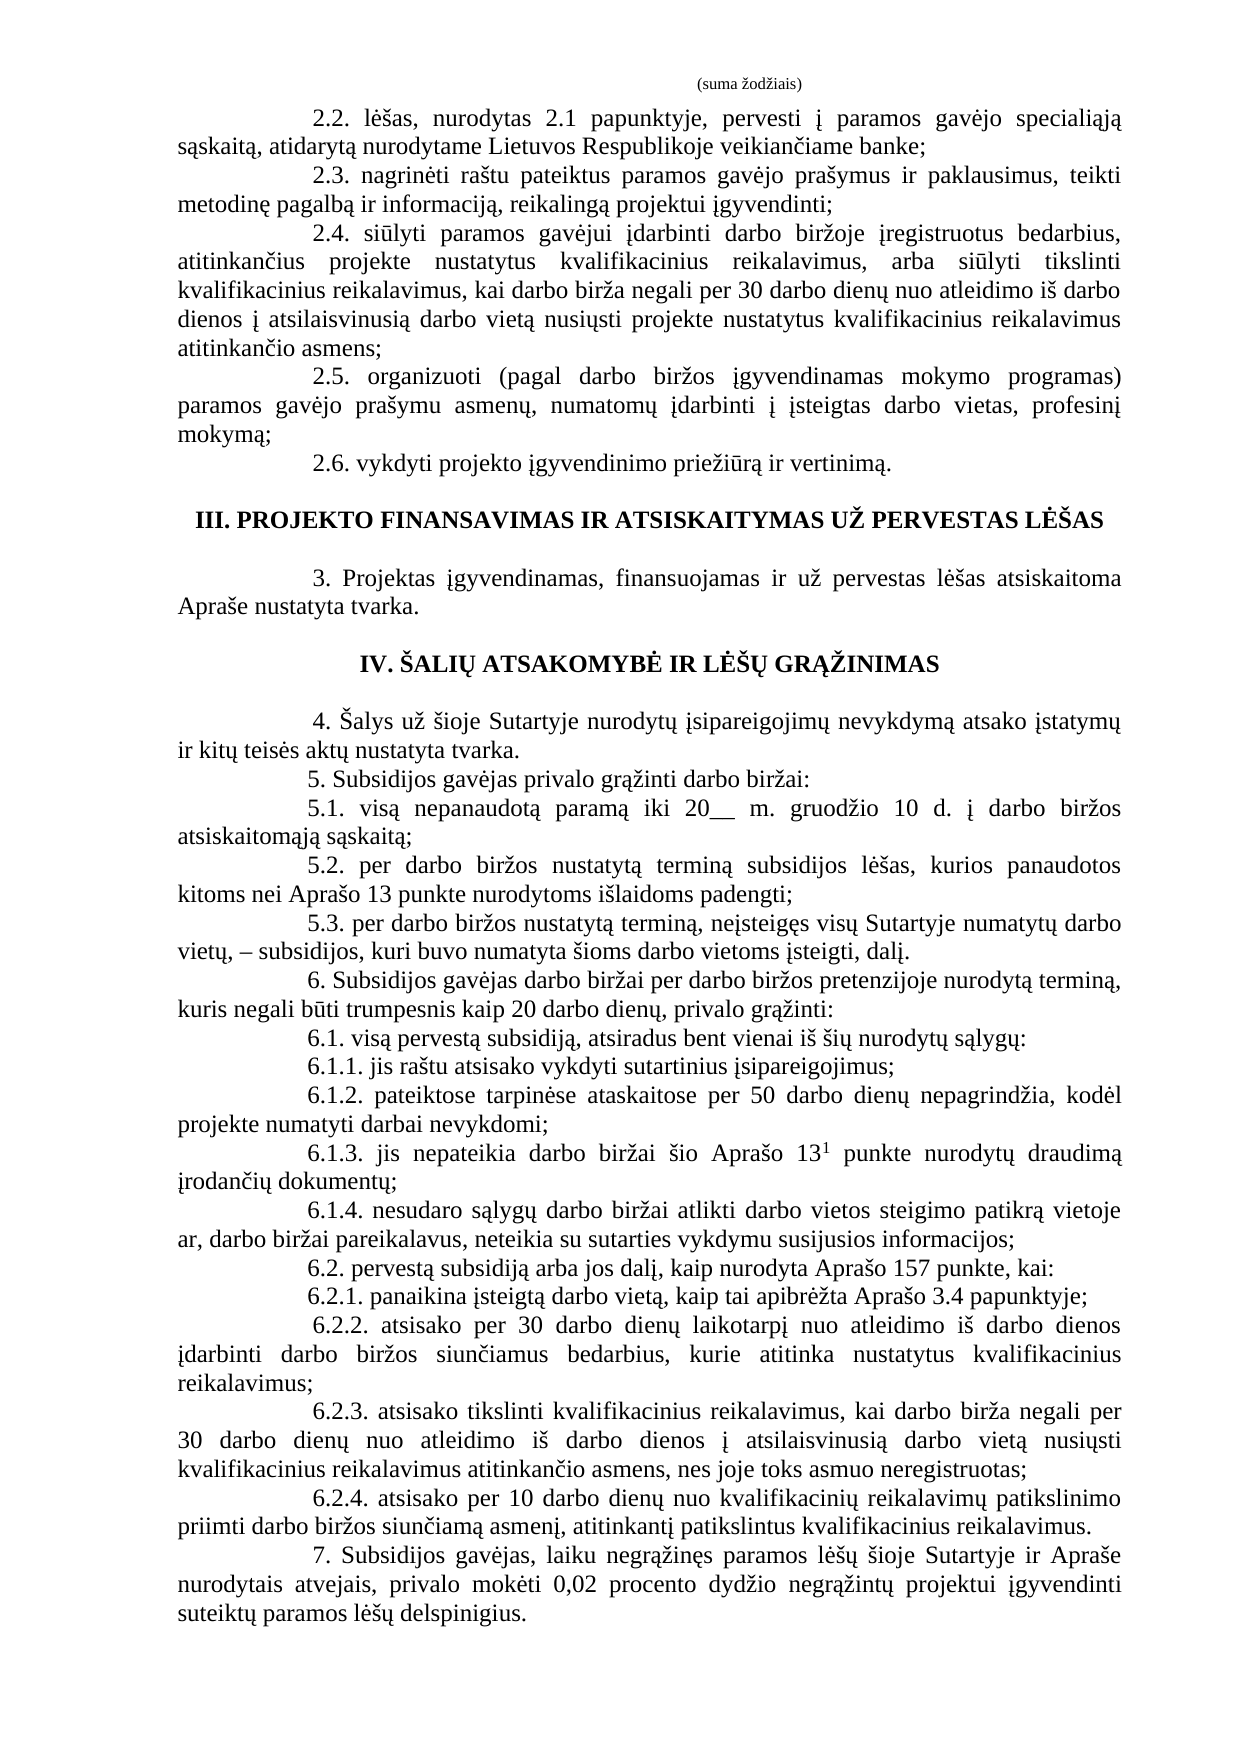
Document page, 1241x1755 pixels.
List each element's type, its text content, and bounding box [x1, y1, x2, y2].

text IV. ŠALIŲ ATSAKOMYBĖ IR LĖŠŲ GRĄŽINIMAS [177, 649, 1122, 678]
text 6.1.1. jis raštu atsisako vykdyti sutartinius įsipareigojimus; [177, 1051, 1122, 1080]
text 6.1.2. pateiktose tarpinėse ataskaitose per 50 darbo dienų nepagrindžia, kodėl projekte numatyti darbai nevykdomi; [177, 1080, 1122, 1138]
text 6.1.4. nesudaro sąlygų darbo biržai atlikti darbo vietos steigimo patikrą vietoje ar, darbo biržai pareikalavus, neteikia su sutarties vykdymu susijusios informacijos; [177, 1195, 1122, 1253]
text 6.2.3. atsisako tikslinti kvalifikacinius reikalavimus, kai darbo birža negali per 30 darbo dienų nuo atleidimo iš darbo dienos į atsilaisvinusią darbo vietą nusiųsti kvalifikacinius reikalavimus atitinkančio asmens, nes joje toks asmuo neregistruotas; [177, 1396, 1122, 1483]
text 5. Subsidijos gavėjas privalo grąžinti darbo biržai: [177, 764, 1122, 793]
text 6.2.1. panaikina įsteigtą darbo vietą, kaip tai apibrėžta Aprašo 3.4 papunktyje; [177, 1281, 1122, 1310]
text 6.1.3. jis nepateikia darbo biržai šio Aprašo 131 punkte nurodytų draudimą įrodančių dokumentų; [177, 1138, 1122, 1195]
text 2.6. vykdyti projekto įgyvendinimo priežiūrą ir vertinimą. [177, 448, 1122, 476]
text 6. Subsidijos gavėjas darbo biržai per darbo biržos pretenzijoje nurodytą terminą, kuris negali būti trumpesnis kaip 20 darbo dienų, privalo grąžinti: [177, 965, 1122, 1023]
text (suma žodžiais) [567, 74, 1122, 103]
text 5.1. visą nepanaudotą paramą iki 20__ m. gruodžio 10 d. į darbo biržos atsiskaitomąją sąskaitą; [177, 793, 1122, 850]
text III. PROJEKTO FINANSAVIMAS IR ATSISKAITYMAS UŽ PERVESTAS LĖŠAS [177, 505, 1122, 534]
text 6.2. pervestą subsidiją arba jos dalį, kaip nurodyta Aprašo 157 punkte, kai: [177, 1253, 1122, 1281]
text 5.3. per darbo biržos nustatytą terminą, neįsteigęs visų Sutartyje numatytų darbo vietų, – subsidijos, kuri buvo numatyta šioms darbo vietoms įsteigti, dalį. [177, 908, 1122, 965]
text 2.5. organizuoti (pagal darbo biržos įgyvendinamas mokymo programas) paramos gavėjo prašymu asmenų, numatomų įdarbinti į įsteigtas darbo vietas, profesinį mokymą; [177, 361, 1122, 448]
text 6.2.2. atsisako per 30 darbo dienų laikotarpį nuo atleidimo iš darbo dienos įdarbinti darbo biržos siunčiamus bedarbius, kurie atitinka nustatytus kvalifikacinius reikalavimus; [177, 1310, 1122, 1396]
text 6.1. visą pervestą subsidiją, atsiradus bent vienai iš šių nurodytų sąlygų: [177, 1023, 1122, 1051]
text 3. Projektas įgyvendinamas, finansuojamas ir už pervestas lėšas atsiskaitoma Apraše nustatyta tvarka. [177, 563, 1122, 620]
text 4. Šalys už šioje Sutartyje nurodytų įsipareigojimų nevykdymą atsako įstatymų ir kitų teisės aktų nustatyta tvarka. [177, 706, 1122, 764]
text 2.2. lėšas, nurodytas 2.1 papunktyje, pervesti į paramos gavėjo specialiąją sąskaitą, atidarytą nurodytame Lietuvos Respublikoje veikiančiame banke; [177, 103, 1122, 160]
text 5.2. per darbo biržos nustatytą terminą subsidijos lėšas, kurios panaudotos kitoms nei Aprašo 13 punkte nurodytoms išlaidoms padengti; [177, 850, 1122, 908]
text 6.2.4. atsisako per 10 darbo dienų nuo kvalifikacinių reikalavimų patikslinimo priimti darbo biržos siunčiamą asmenį, atitinkantį patikslintus kvalifikacinius reikalavimus. [177, 1483, 1122, 1540]
text 7. Subsidijos gavėjas, laiku negrąžinęs paramos lėšų šioje Sutartyje ir Apraše nurodytais atvejais, privalo mokėti 0,02 procento dydžio negrąžintų projektui įgyvendinti suteiktų paramos lėšų delspinigius. [177, 1540, 1122, 1626]
text 2.4. siūlyti paramos gavėjui įdarbinti darbo biržoje įregistruotus bedarbius, atitinkančius projekte nustatytus kvalifikacinius reikalavimus, arba siūlyti tikslinti kvalifikacinius reikalavimus, kai darbo birža negali per 30 darbo dienų nuo atleidimo iš darbo dienos į atsilaisvinusią darbo vietą nusiųsti projekte nustatytus kvalifikacinius reikalavimus atitinkančio asmens; [177, 218, 1122, 361]
text 2.3. nagrinėti raštu pateiktus paramos gavėjo prašymus ir paklausimus, teikti metodinę pagalbą ir informaciją, reikalingą projektui įgyvendinti; [177, 160, 1122, 218]
